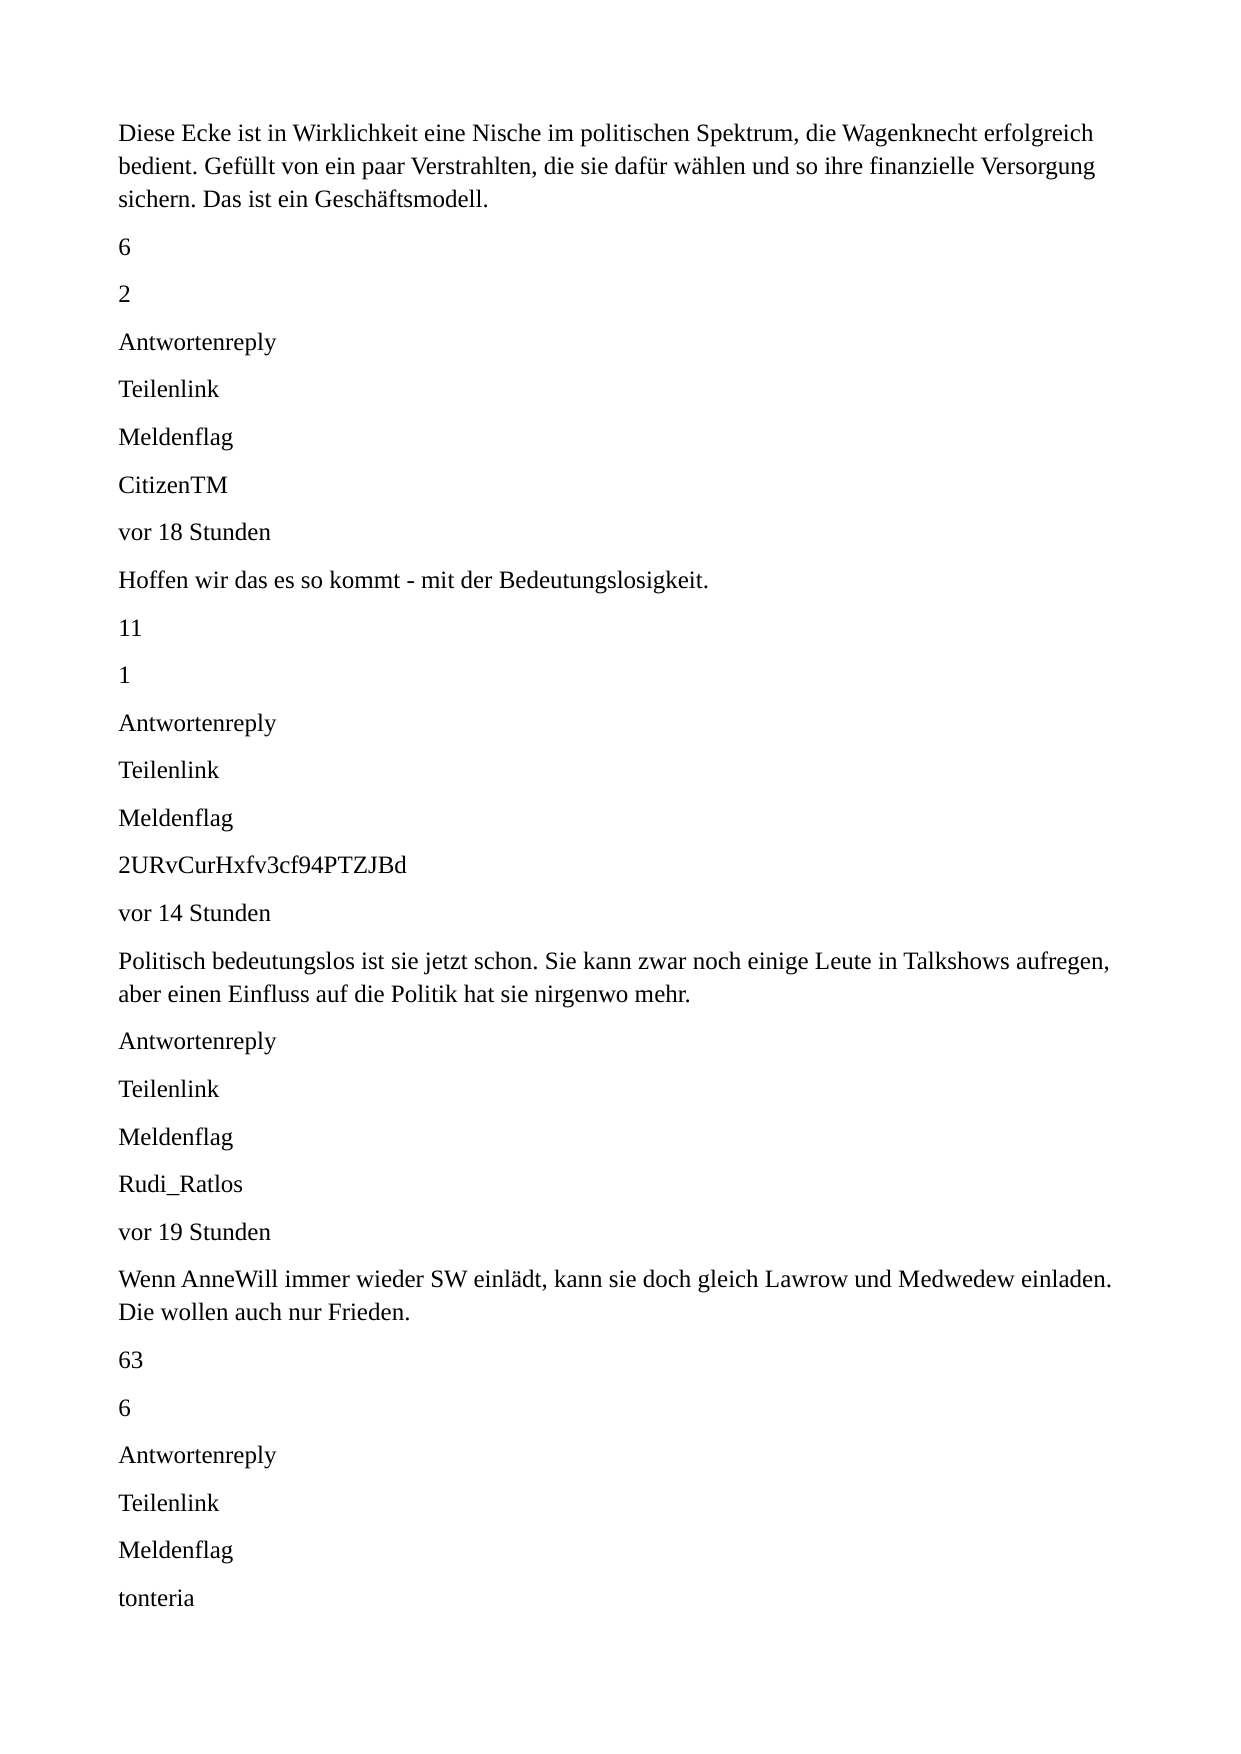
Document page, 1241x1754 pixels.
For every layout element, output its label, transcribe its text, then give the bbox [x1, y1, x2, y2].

text 63 [118, 1345, 1122, 1374]
text vor 14 Stunden [118, 898, 1122, 927]
text 6 [118, 232, 1122, 261]
text Teilenlink [118, 374, 1122, 403]
text Antwortenreply [118, 327, 1122, 356]
text Antwortenreply [118, 1026, 1122, 1055]
text Meldenflag [118, 422, 1122, 451]
text 6 [118, 1393, 1122, 1421]
text 1 [118, 660, 1122, 689]
text Wenn AnneWill immer wieder SW einlädt, kann sie doch gleich Lawrow und Medwedew einladen. Die wollen auch nur Frieden. [118, 1264, 1122, 1326]
text Teilenlink [118, 1488, 1122, 1517]
text Diese Ecke ist in Wirklichkeit eine Nische im politischen Spektrum, die Wagenknecht erfolgreich bedient. Gefüllt von ein paar Verstrahlten, die sie dafür wählen und so ihre finanzielle Versorgung sichern. Das ist ein Geschäftsmodell. [118, 118, 1122, 213]
text Meldenflag [118, 803, 1122, 832]
text Meldenflag [118, 1536, 1122, 1564]
text 11 [118, 613, 1122, 641]
text Teilenlink [118, 755, 1122, 784]
text Antwortenreply [118, 708, 1122, 737]
text 2URvCurHxfv3cf94PTZJBd [118, 851, 1122, 879]
text Meldenflag [118, 1122, 1122, 1150]
text Rudi_Ratlos [118, 1169, 1122, 1198]
text Teilenlink [118, 1074, 1122, 1103]
text Antwortenreply [118, 1440, 1122, 1469]
text 2 [118, 279, 1122, 308]
text Hoffen wir das es so kommt - mit der Bedeutungslosigkeit. [118, 565, 1122, 594]
text vor 18 Stunden [118, 517, 1122, 546]
text vor 19 Stunden [118, 1217, 1122, 1246]
text CitizenTM [118, 470, 1122, 498]
text Politisch bedeutungslos ist sie jetzt schon. Sie kann zwar noch einige Leute in Talkshows aufregen, aber einen Einfluss auf die Politik hat sie nirgenwo mehr. [118, 946, 1122, 1008]
text tonteria [118, 1583, 1122, 1612]
